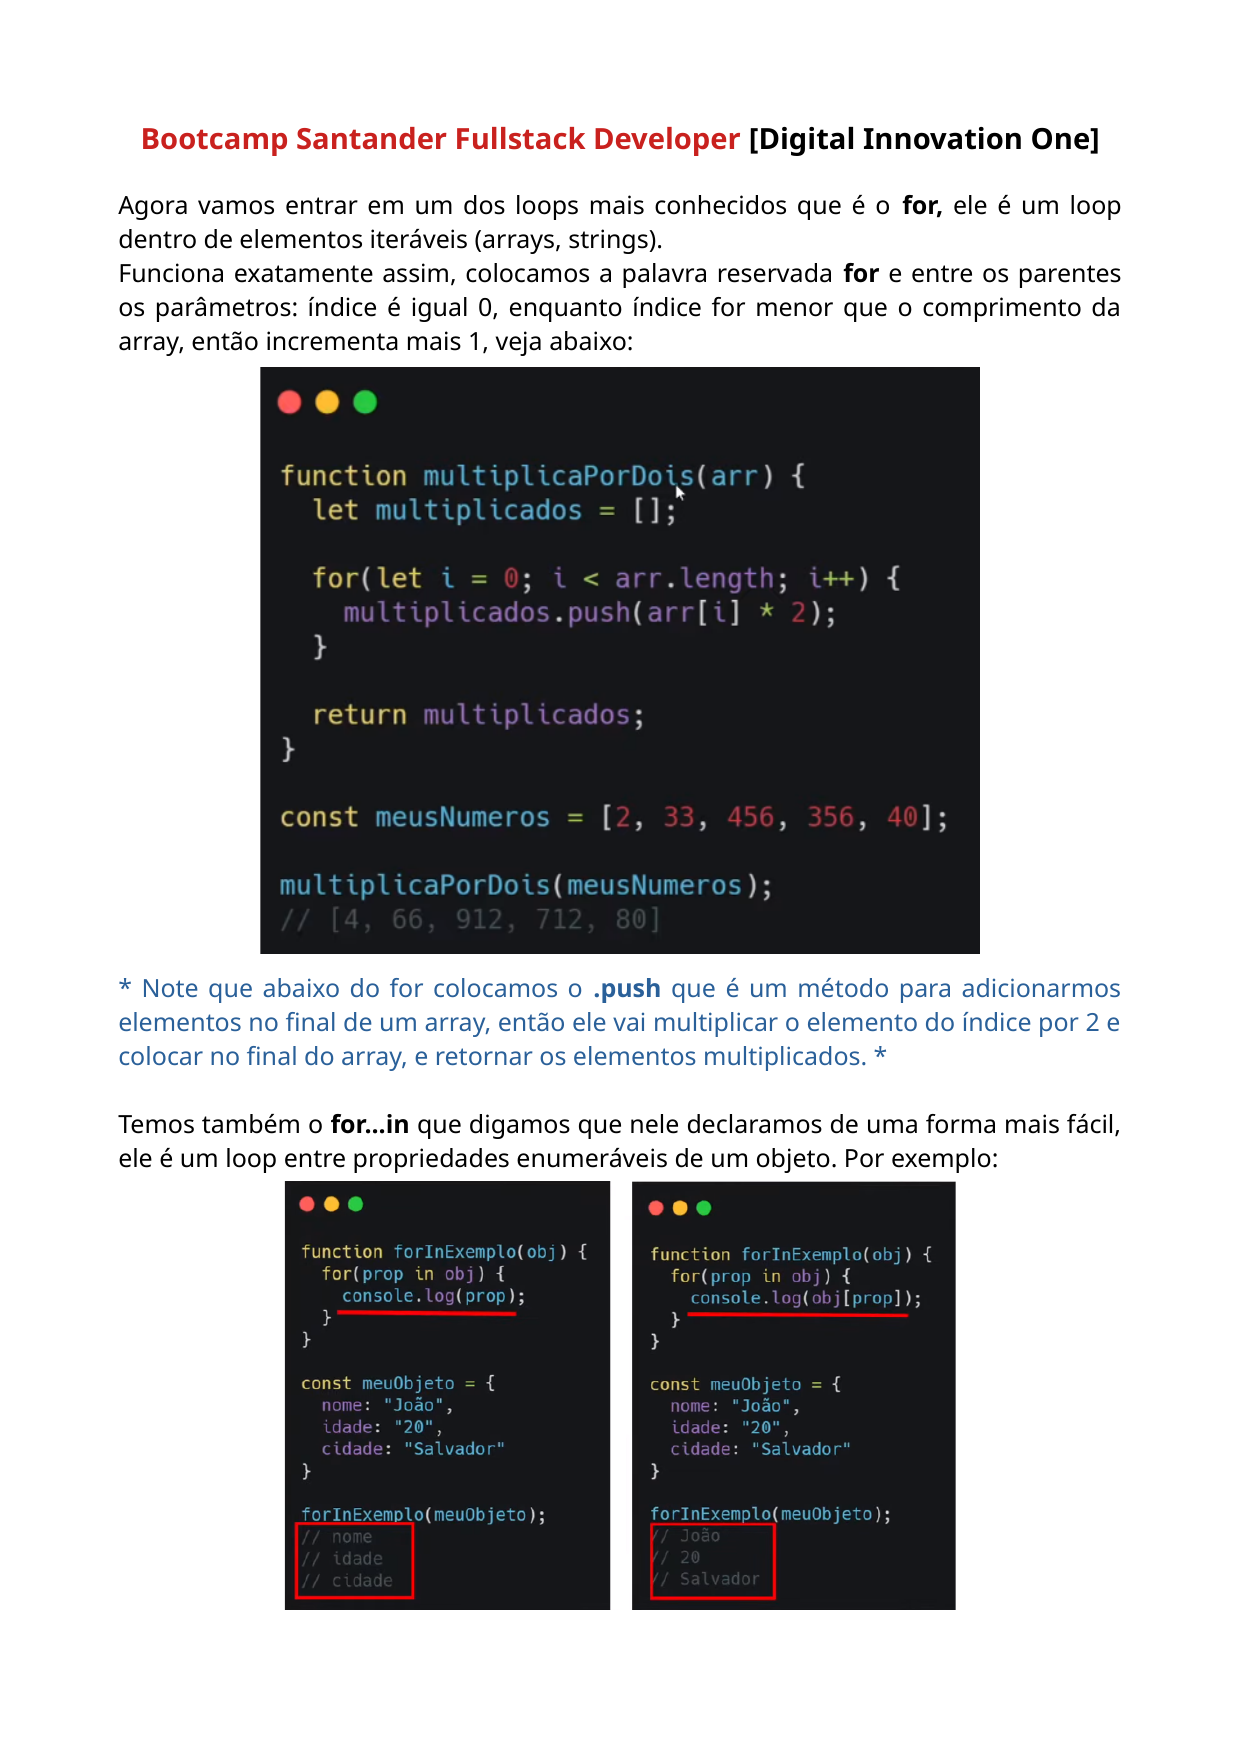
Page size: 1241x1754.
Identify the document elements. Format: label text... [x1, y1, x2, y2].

text * Note que abaixo do for colocamos o .push que é um método para adicionarmos elementos no final de um array, então ele vai multiplicar o elemento do índice por 2 e colocar no final do array, e retornar os elementos multiplicados. * [118, 971, 1122, 1073]
picture [260, 367, 980, 954]
text Funciona exatamente assim, colocamos a palavra reservada for e entre os parentes os parâmetros: índice é igual 0, enquanto índice for menor que o comprimento da array, então incrementa mais 1, veja abaixo: [118, 255, 1122, 358]
text Temos também o for...in que digamos que nele declaramos de uma forma mais fácil, ele é um loop entre propriedades enumeráveis de um objeto. Por exemplo: [118, 1107, 1122, 1175]
picture [284, 1181, 956, 1610]
text Agora vamos entrar em um dos loops mais conhecidos que é o for, ele é um loop dentro de elementos iteráveis (arrays, strings). [118, 187, 1122, 255]
